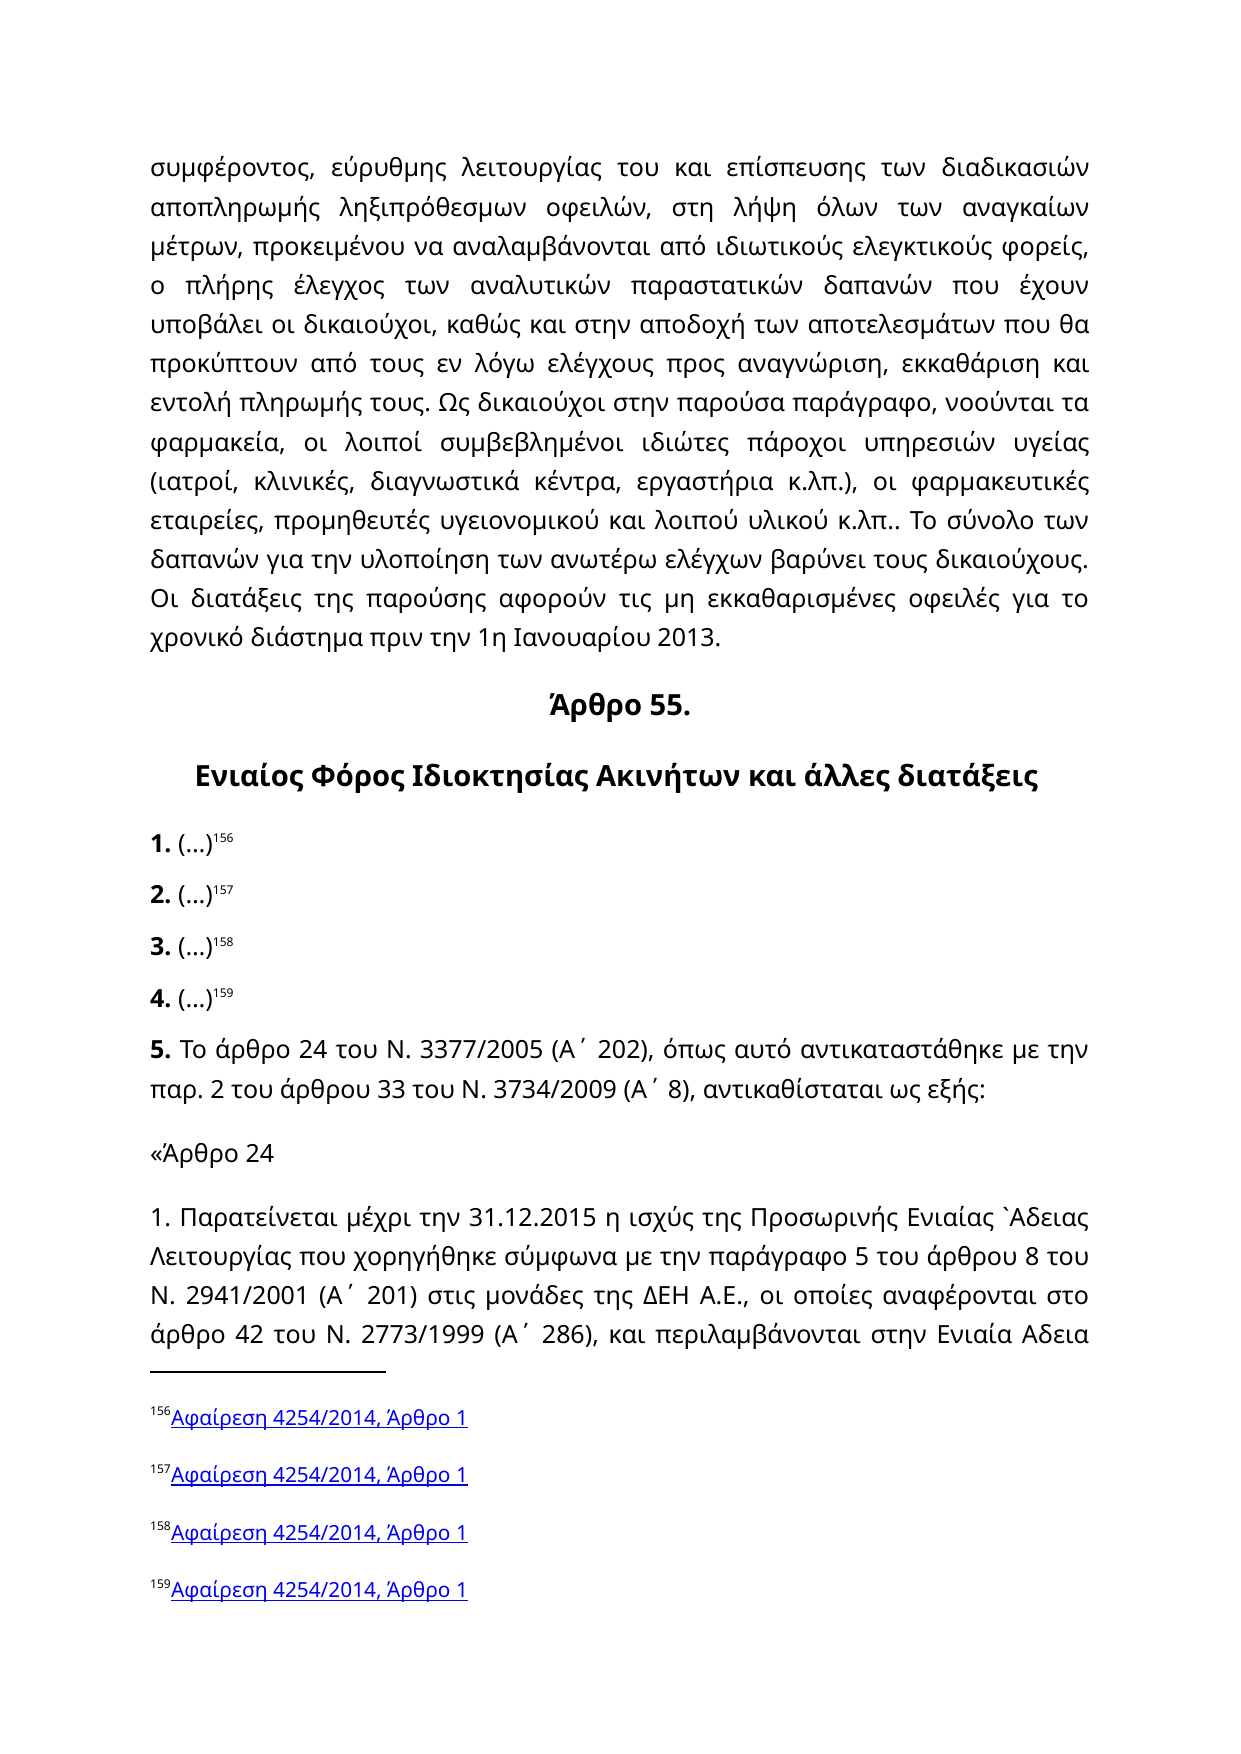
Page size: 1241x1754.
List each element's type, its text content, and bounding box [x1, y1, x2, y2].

text 5. Το άρθρο 24 του Ν. 3377/2005 (Α΄ 202), όπως αυτό αντικαταστάθηκε με την παρ. 2 του άρθρου 33 του Ν. 3734/2009 (Α΄ 8), αντικαθίσταται ως εξής: [150, 1032, 1090, 1105]
subtitle Ενιαίος Φόρος Ιδιοκτησίας Ακινήτων και άλλες διατάξεις [150, 755, 1090, 794]
text Αφαίρεση 4254/2014, Άρθρο 1 [150, 1518, 1090, 1546]
text Αφαίρεση 4254/2014, Άρθρο 1 [150, 1403, 1090, 1431]
text «Άρθρο 24 [150, 1135, 1090, 1169]
text 4. (…) [150, 980, 1090, 1014]
subtitle Άρθρο 55. [150, 684, 1090, 724]
text 2. (…) [150, 877, 1090, 911]
text Αφαίρεση 4254/2014, Άρθρο 1 [150, 1460, 1090, 1489]
text Αφαίρεση 4254/2014, Άρθρο 1 [150, 1576, 1090, 1604]
text 1. (…) [150, 825, 1090, 859]
text συμφέροντος, εύρυθμης λειτουργίας του και επίσπευσης των διαδικασιών αποπληρωμής ληξιπρόθεσμων οφειλών, στη λήψη όλων των αναγκαίων μέτρων, προκειμένου να αναλαμβάνονται από ιδιωτικούς ελεγκτικούς φορείς, ο πλήρης έλεγχος των αναλυτικών παραστατικών δαπανών που έχουν υποβάλει οι δικαιούχοι, καθώς και στην αποδοχή των αποτελεσμάτων που θα προκύπτουν από τους εν λόγω ελέγχους προς αναγνώριση, εκκαθάριση και εντολή πληρωμής τους. Ως δικαιούχοι στην παρούσα παράγραφο, νοούνται τα φαρμακεία, οι λοιποί συμβεβλημένοι ιδιώτες πάροχοι υπηρεσιών υγείας (ιατροί, κλινικές, διαγνωστικά κέντρα, εργαστήρια κ.λπ.), οι φαρμακευτικές εταιρείες, προμηθευτές υγειονομικού και λοιπού υλικού κ.λπ.. Το σύνολο των δαπανών για την υλοποίηση των ανωτέρω ελέγχων βαρύνει τους δικαιούχους. Οι διατάξεις της παρούσης αφορούν τις μη εκκαθαρισμένες οφειλές για το χρονικό διάστημα πριν την 1η Ιανουαρίου 2013. [150, 150, 1090, 654]
text 1. Παρατείνεται μέχρι την 31.12.2015 η ισχύς της Προσωρινής Ενιαίας `Αδειας Λειτουργίας που χορηγήθηκε σύμφωνα με την παράγραφο 5 του άρθρου 8 του Ν. 2941/2001 (Α΄ 201) στις μονάδες της ΔΕΗ Α.Ε., οι οποίες αναφέρονται στο άρθρο 42 του Ν. 2773/1999 (Α΄ 286), και περιλαμβάνονται στην Ενιαία Αδεια [150, 1199, 1090, 1351]
text 3. (…) [150, 929, 1090, 963]
